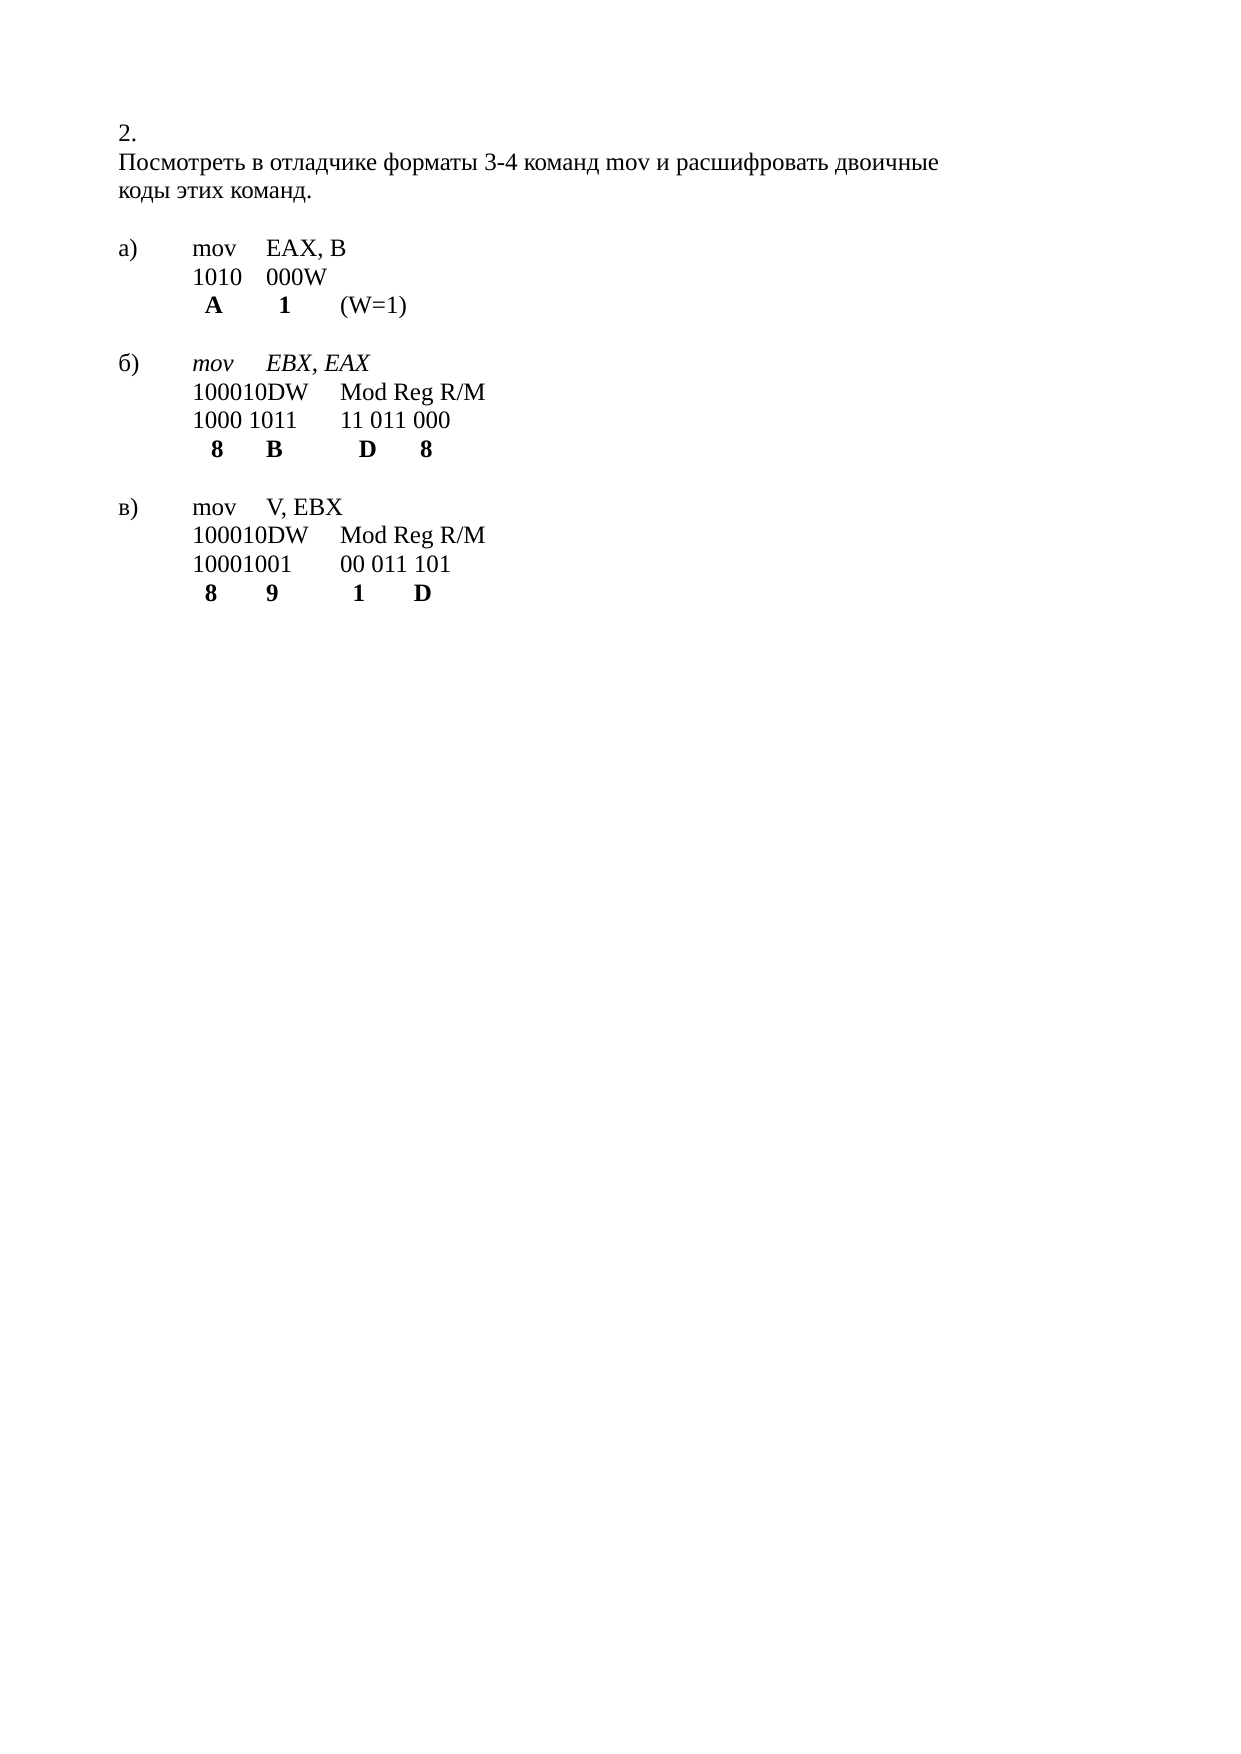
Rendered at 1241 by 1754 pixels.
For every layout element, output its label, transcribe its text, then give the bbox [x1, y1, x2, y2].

text A 1 (W=1) [118, 291, 1122, 319]
text 1010 000W [118, 262, 1122, 291]
text 1000 1011 11 011 000 [118, 406, 1122, 434]
text б) mov EBX, EAX [118, 348, 1122, 377]
text 10001001 00 011 101 [118, 549, 1122, 578]
text 8 9 1 D [118, 578, 1122, 607]
text в) mov V, EBX [118, 492, 1122, 521]
text коды этих команд. [118, 176, 1122, 204]
text а) mov EAX, B [118, 233, 1122, 262]
text Посмотреть в отладчике форматы 3-4 команд mov и расшифровать двоичные [118, 147, 1122, 176]
text 2. [118, 118, 1122, 147]
text 100010DW Mod Reg R/M [118, 377, 1122, 406]
text 8 B D 8 [118, 434, 1122, 463]
text 100010DW Mod Reg R/M [118, 521, 1122, 549]
